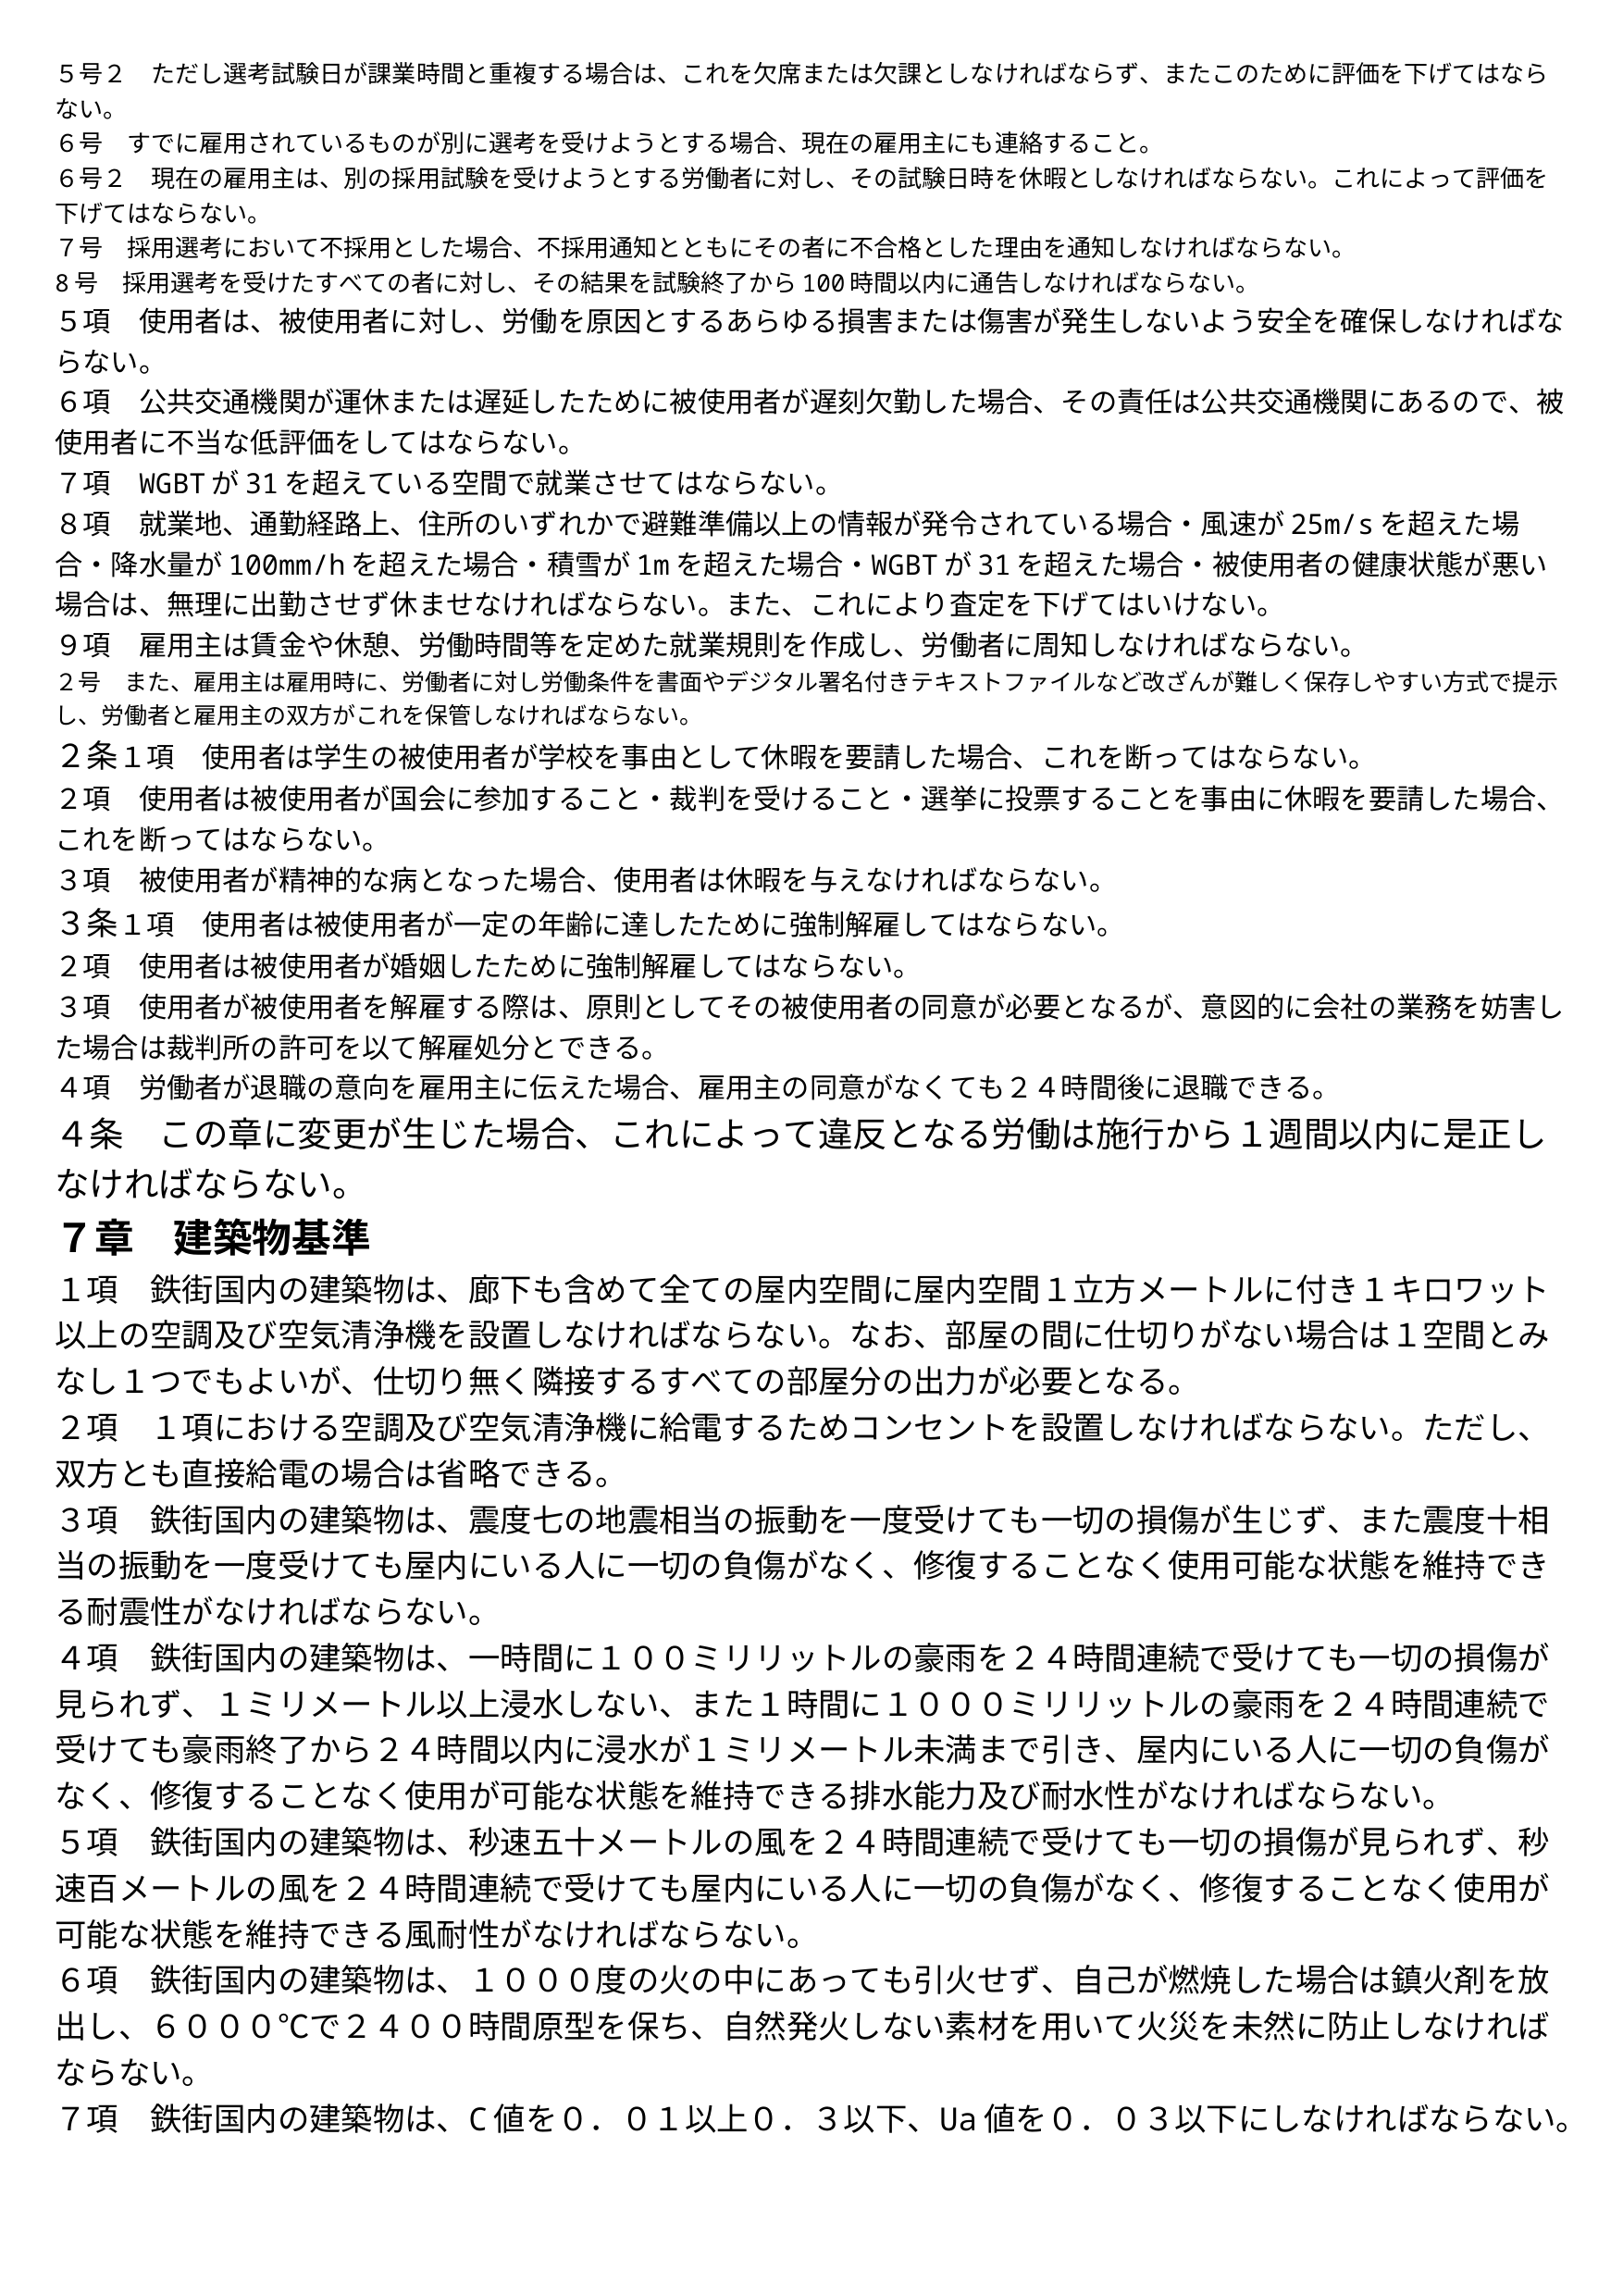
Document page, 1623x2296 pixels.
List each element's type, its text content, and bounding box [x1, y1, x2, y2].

text ８項 就業地、通勤経路上、住所のいずれかで避難準備以上の情報が発令されている場合・風速が25m/sを超えた場合・降水量が100mm/hを超えた場合・積雪が1mを超えた場合・WGBTが31を超えた場合・被使用者の健康状態が悪い場合は、無理に出勤させず休ませなければならない。また、これにより査定を下げてはいけない。 [55, 502, 1568, 623]
text ５項 使用者は、被使用者に対し、労働を原因とするあらゆる損害または傷害が発生しないよう安全を確保しなければならない。 [55, 299, 1568, 380]
text ２号 また、雇用主は雇用時に、労働者に対し労働条件を書面やデジタル署名付きテキストファイルなど改ざんが難しく保存しやすい方式で提示し、労働者と雇用主の双方がこれを保管しなければならない。 [55, 664, 1568, 731]
text ７項 WGBTが31を超えている空間で就業させてはならない。 [55, 461, 1568, 502]
text ７章 建築物基準 [55, 1207, 1568, 1264]
text ５項 鉄街国内の建築物は、秒速五十メートルの風を２４時間連続で受けても一切の損傷が見られず、秒速百メートルの風を２４時間連続で受けても屋内にいる人に一切の負傷がなく、修復することなく使用が可能な状態を維持できる風耐性がなければならない。 [55, 1817, 1568, 1955]
text ６号 すでに雇用されているものが別に選考を受けようとする場合、現在の雇用主にも連絡すること。 [55, 124, 1568, 159]
text ２条１項 使用者は学生の被使用者が学校を事由として休暇を要請した場合、これを断ってはならない。 [55, 731, 1568, 776]
text ９項 雇用主は賃金や休憩、労働時間等を定めた就業規則を作成し、労働者に周知しなければならない。 [55, 623, 1568, 664]
text １項 鉄街国内の建築物は、廊下も含めて全ての屋内空間に屋内空間１立方メートルに付き１キロワット以上の空調及び空気清浄機を設置しなければならない。なお、部屋の間に仕切りがない場合は１空間とみなし１つでもよいが、仕切り無く隣接するすべての部屋分の出力が必要となる。 [55, 1264, 1568, 1402]
text ５号２ ただし選考試験日が課業時間と重複する場合は、これを欠席または欠課としなければならず、またこのために評価を下げてはならない。 [55, 55, 1568, 124]
text ７項 鉄街国内の建築物は、C値を０．０１以上０．３以下、Ua値を０．０３以下にしなければならない。 [55, 2093, 1568, 2140]
text ３項 鉄街国内の建築物は、震度七の地震相当の振動を一度受けても一切の損傷が生じず、また震度十相当の振動を一度受けても屋内にいる人に一切の負傷がなく、修復することなく使用可能な状態を維持できる耐震性がなければならない。 [55, 1495, 1568, 1632]
text ６項 鉄街国内の建築物は、１０００度の火の中にあっても引火せず、自己が燃焼した場合は鎮火剤を放出し、６０００℃で２４００時間原型を保ち、自然発火しない素材を用いて火災を未然に防止しなければならない。 [55, 1955, 1568, 2093]
text ４項 労働者が退職の意向を雇用主に伝えた場合、雇用主の同意がなくても２４時間後に退職できる。 [55, 1066, 1568, 1107]
text ３項 使用者が被使用者を解雇する際は、原則としてその被使用者の同意が必要となるが、意図的に会社の業務を妨害した場合は裁判所の許可を以て解雇処分とできる。 [55, 985, 1568, 1066]
text ６号２ 現在の雇用主は、別の採用試験を受けようとする労働者に対し、その試験日時を休暇としなければならない。これによって評価を下げてはならない。 [55, 159, 1568, 230]
text ２項 １項における空調及び空気清浄機に給電するためコンセントを設置しなければならない。ただし、双方とも直接給電の場合は省略できる。 [55, 1402, 1568, 1495]
text ４条 この章に変更が生じた場合、これによって違反となる労働は施行から１週間以内に是正しなければならない。 [55, 1107, 1568, 1207]
text ３項 被使用者が精神的な病となった場合、使用者は休暇を与えなければならない。 [55, 858, 1568, 899]
text ６項 公共交通機関が運休または遅延したために被使用者が遅刻欠勤した場合、その責任は公共交通機関にあるので、被使用者に不当な低評価をしてはならない。 [55, 380, 1568, 461]
text ２項 使用者は被使用者が国会に参加すること・裁判を受けること・選挙に投票することを事由に休暇を要請した場合、これを断ってはならない。 [55, 776, 1568, 858]
text 8号 採用選考を受けたすべての者に対し、その結果を試験終了から100時間以内に通告しなければならない。 [55, 264, 1568, 299]
text ２項 使用者は被使用者が婚姻したために強制解雇してはならない。 [55, 945, 1568, 985]
text ３条１項 使用者は被使用者が一定の年齢に達したために強制解雇してはならない。 [55, 899, 1568, 945]
text ４項 鉄街国内の建築物は、一時間に１００ミリリットルの豪雨を２４時間連続で受けても一切の損傷が見られず、１ミリメートル以上浸水しない、また１時間に１０００ミリリットルの豪雨を２４時間連続で受けても豪雨終了から２４時間以内に浸水が１ミリメートル未満まで引き、屋内にいる人に一切の負傷がなく、修復することなく使用が可能な状態を維持できる排水能力及び耐水性がなければならない。 [55, 1632, 1568, 1817]
text ７号 採用選考において不採用とした場合、不採用通知とともにその者に不合格とした理由を通知しなければならない。 [55, 230, 1568, 264]
